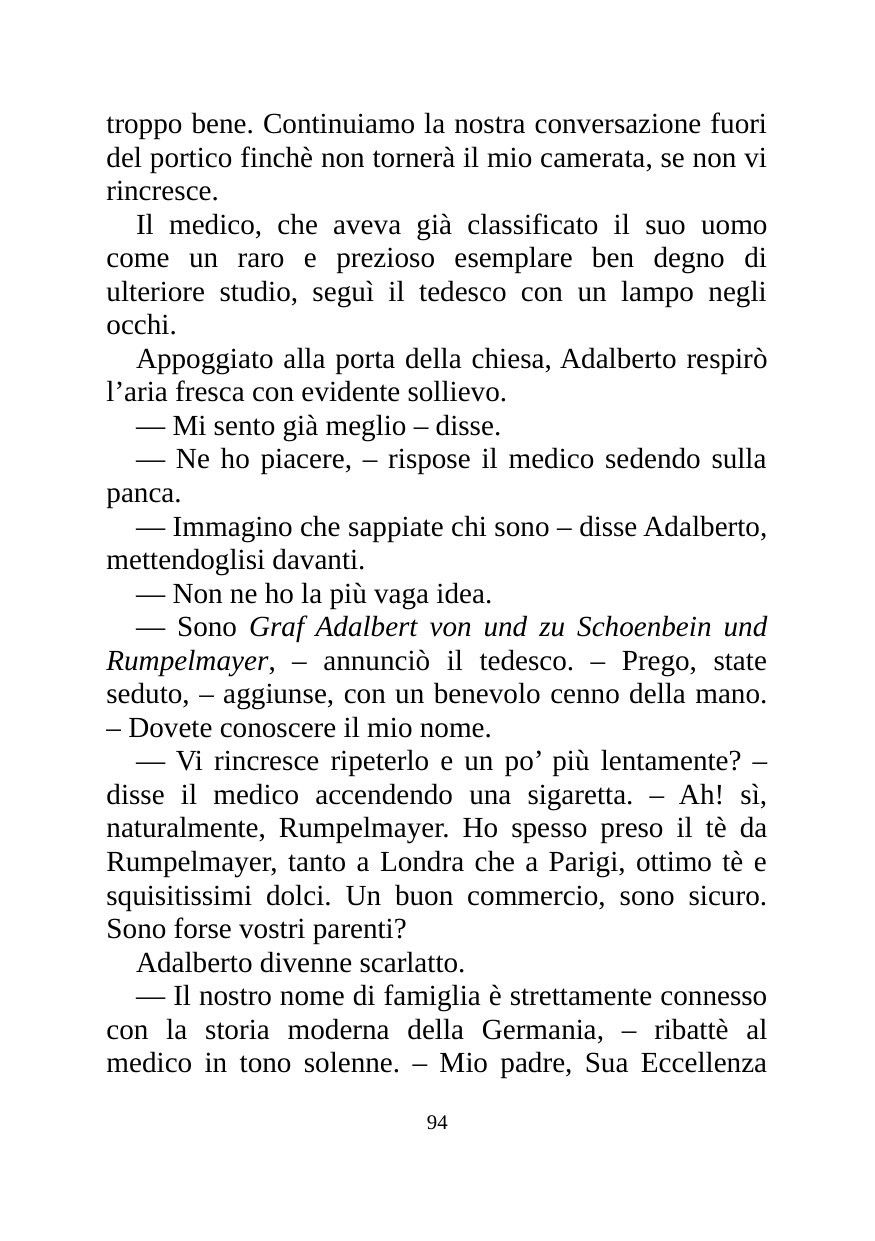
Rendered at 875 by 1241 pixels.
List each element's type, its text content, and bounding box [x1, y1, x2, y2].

text troppo bene. Continuiamo la nostra conversazione fuori del portico finchè non tornerà il mio camerata, se non vi rincresce. [106, 106, 768, 207]
text — Ne ho piacere, – rispose il medico sedendo sulla panca. [106, 442, 768, 509]
text — Sono Graf Adalbert von und zu Schoenbein und Rumpelmayer, – annunciò il tedesco. – Prego, state seduto, – aggiunse, con un benevolo cenno della mano. – Dovete conoscere il mio nome. [106, 609, 768, 743]
text Il medico, che aveva già classificato il suo uomo come un raro e prezioso esemplare ben degno di ulteriore studio, seguì il tedesco con un lampo negli occhi. [106, 207, 768, 341]
text Adalberto divenne scarlatto. [106, 945, 768, 978]
text — Vi rincresce ripeterlo e un po’ più lentamente? – disse il medico accendendo una sigaretta. – Ah! sì, naturalmente, Rumpelmayer. Ho spesso preso il tè da Rumpelmayer, tanto a Londra che a Parigi, ottimo tè e squisitissimi dolci. Un buon commercio, sono sicuro. Sono forse vostri parenti? [106, 743, 768, 945]
text — Immagino che sappiate chi sono – disse Adalberto, mettendoglisi davanti. [106, 509, 768, 576]
text — Il nostro nome di famiglia è strettamente connesso con la storia moderna della Germania, – ribattè al medico in tono solenne. – Mio padre, Sua Eccellenza [106, 978, 768, 1079]
text Appoggiato alla porta della chiesa, Adalberto respirò l’aria fresca con evidente sollievo. [106, 341, 768, 408]
text — Mi sento già meglio – disse. [106, 408, 768, 442]
text — Non ne ho la più vaga idea. [106, 576, 768, 609]
